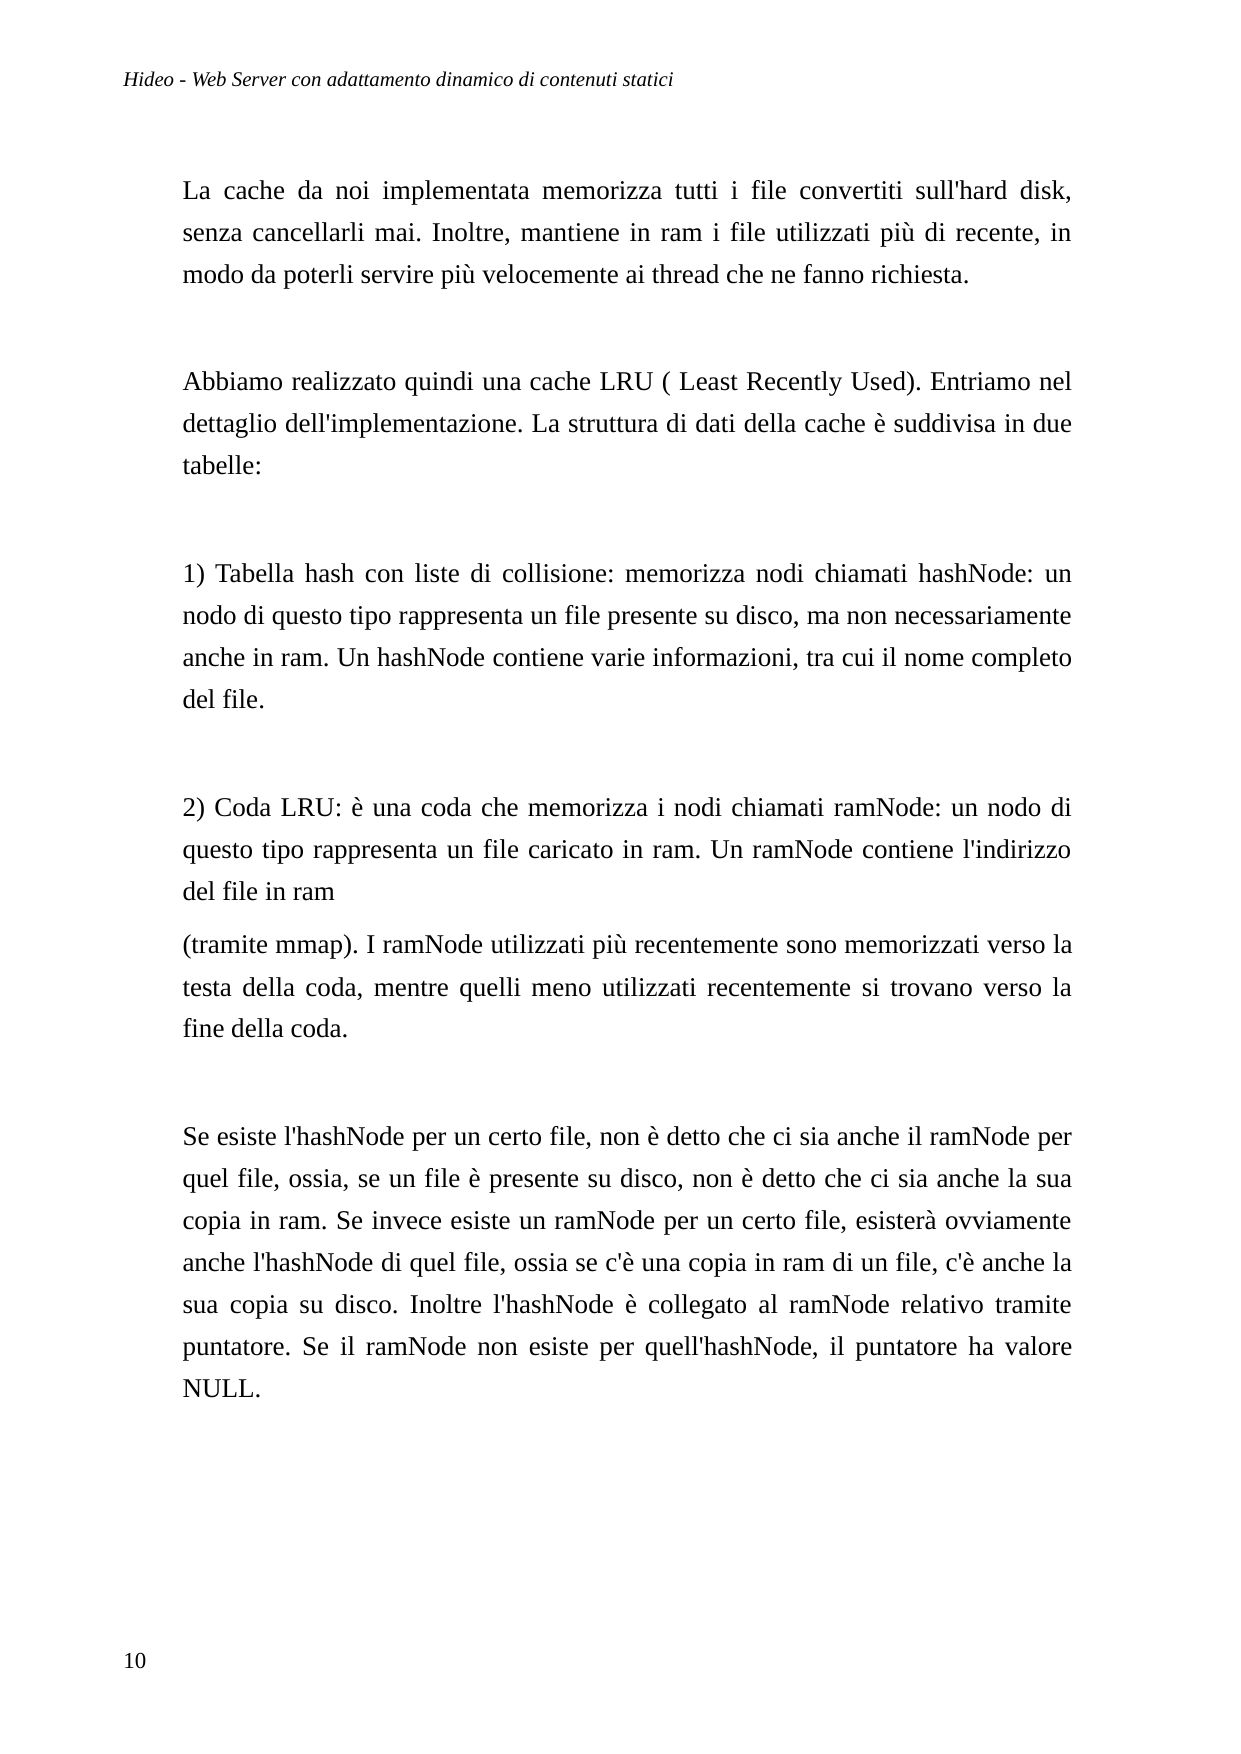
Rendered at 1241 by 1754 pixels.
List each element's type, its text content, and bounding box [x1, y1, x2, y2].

text La cache da noi implementata memorizza tutti i file convertiti sull'hard disk, senza cancellarli mai. Inoltre, mantiene in ram i file utilizzati più di recente, in modo da poterli servire più velocemente ai thread che ne fanno richiesta. [182, 174, 1073, 289]
text Se esiste l'hashNode per un certo file, non è detto che ci sia anche il ramNode per quel file, ossia, se un file è presente su disco, non è detto che ci sia anche la sua copia in ram. Se invece esiste un ramNode per un certo file, esisterà ovviamente anche l'hashNode di quel file, ossia se c'è una copia in ram di un file, c'è anche la sua copia su disco. Inoltre l'hashNode è collegato al ramNode relativo tramite puntatore. Se il ramNode non esiste per quell'hashNode, il puntatore ha valore NULL. [182, 1120, 1073, 1403]
text Abbiamo realizzato quindi una cache LRU ( Least Recently Used). Entriamo nel dettaglio dell'implementazione. La struttura di dati della cache è suddivisa in due tabelle: [182, 366, 1073, 481]
text 1) Tabella hash con liste di collisione: memorizza nodi chiamati hashNode: un nodo di questo tipo rappresenta un file presente su disco, ma non necessariamente anche in ram. Un hashNode contiene varie informazioni, tra cui il nome completo del file. [182, 557, 1073, 714]
text 2) Coda LRU: è una coda che memorizza i nodi chiamati ramNode: un nodo di questo tipo rappresenta un file caricato in ram. Un ramNode contiene l'indirizzo del file in ram [182, 791, 1073, 906]
text (tramite mmap). I ramNode utilizzati più recentemente sono memorizzati verso la testa della coda, mentre quelli meno utilizzati recentemente si trovano verso la fine della coda. [182, 929, 1073, 1044]
